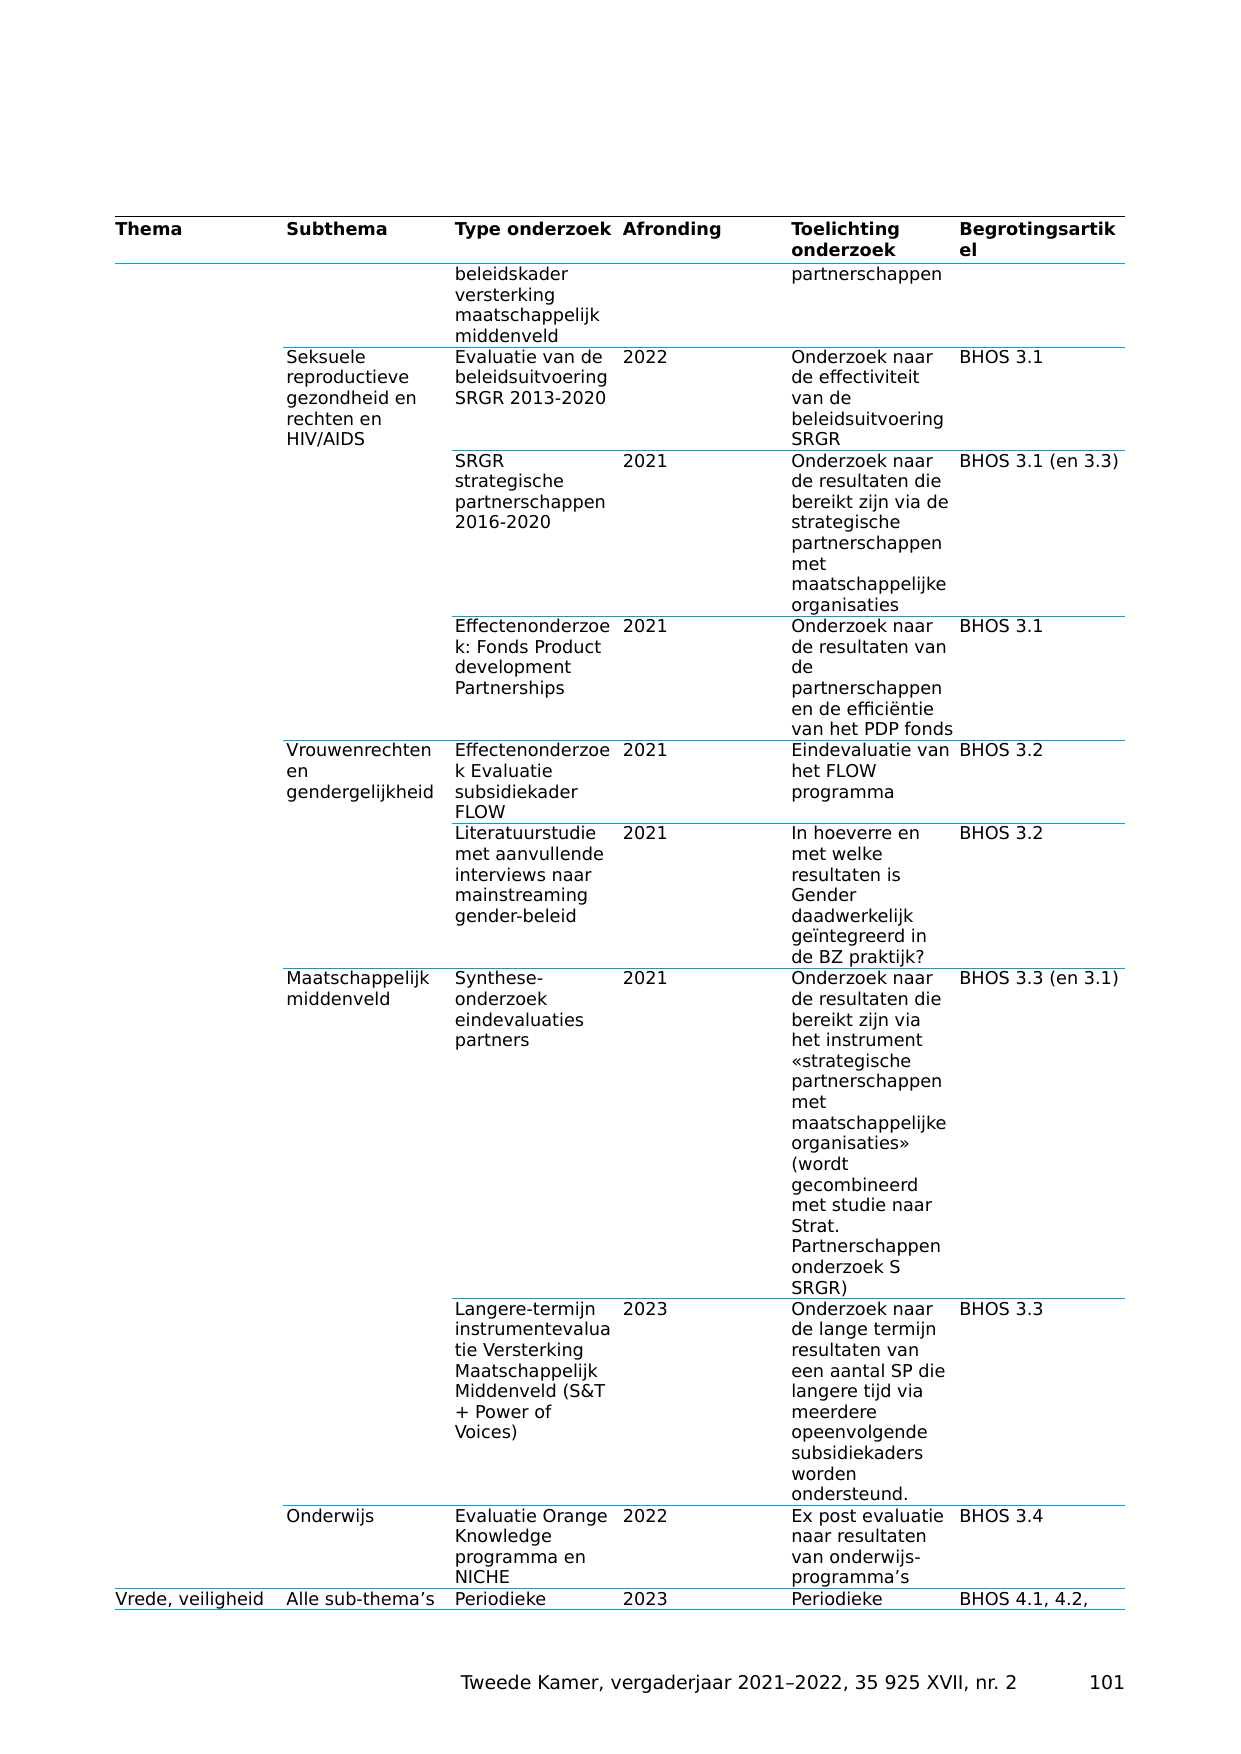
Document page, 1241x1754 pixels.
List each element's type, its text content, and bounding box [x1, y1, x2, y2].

table_cell Subthema [283, 217, 452, 263]
table_cell Literatuurstudie met aanvullende interviews naar mainstreaming gender-beleid [452, 824, 620, 968]
table_cell [620, 264, 788, 346]
table_cell Eindevaluatie van het FLOW programma [788, 741, 956, 823]
table_cell In hoeverre en met welke resultaten is Gender daadwerkelijk geïntegreerd in de BZ praktijk? [788, 824, 956, 968]
table_cell Onderzoek naar de lange termijn resultaten van een aantal SP die langere tijd via meerdere opeenvolgende subsidiekaders worden ondersteund. [788, 1299, 956, 1505]
table_cell partnerschappen [788, 264, 956, 346]
table_cell Langere-termijn instrumentevaluatie Versterking Maatschappelijk Middenveld (S&T + Power of Voices) [452, 1299, 620, 1505]
table_cell [956, 264, 1125, 346]
table_cell Effectenonderzoek: Fonds Product development Partnerships [452, 617, 620, 740]
table_cell 2021 [620, 741, 788, 823]
table_cell Onderzoek naar de resultaten die bereikt zijn via het instrument «strategische partnerschappen met maatschappelijke organisaties» (wordt gecombineerd met studie naar Strat. Partnerschappen onderzoek S SRGR) [788, 969, 956, 1298]
table_cell BHOS 3.4 [956, 1506, 1125, 1588]
table_cell 2021 [620, 969, 788, 1298]
table_cell beleidskader versterking maatschappelijk middenveld [452, 264, 620, 346]
table_cell Onderzoek naar de effectiviteit van de beleidsuitvoering SRGR [788, 348, 956, 450]
table_cell 2023 [620, 1299, 788, 1505]
table_cell [115, 264, 283, 1588]
table_cell [283, 264, 452, 346]
table_cell Maatschappelijk middenveld [283, 969, 452, 1505]
table_cell Synthese­onderzoek eindevaluaties partners [452, 969, 620, 1298]
table_cell Alle sub-thema’s [283, 1589, 452, 1609]
table_cell 2022 [620, 1506, 788, 1588]
table_cell 2021 [620, 451, 788, 616]
table_cell Periodieke [788, 1589, 956, 1609]
table_header Tabel 24 Uitwerking Strategische Evaluatie Agenda 2022 [115, 191, 1125, 216]
table_cell 2021 [620, 617, 788, 740]
table_cell Periodieke [452, 1589, 620, 1609]
table_cell BHOS 3.2 [956, 824, 1125, 968]
table_cell Vrede, veiligheid [115, 1589, 283, 1609]
table_cell BHOS 3.3 [956, 1299, 1125, 1505]
table_cell Type onderzoek [452, 217, 620, 263]
table_cell Onderwijs [283, 1506, 452, 1588]
table_cell BHOS 3.1 [956, 348, 1125, 450]
table_cell Thema [115, 217, 283, 263]
table_cell BHOS 3.2 [956, 741, 1125, 823]
table_cell 2021 [620, 824, 788, 968]
table_cell Evaluatie van de beleidsuitvoering SRGR 2013-2020 [452, 348, 620, 450]
table_cell Seksuele reproductieve gezondheid en rechten en HIV/AIDS [283, 348, 452, 740]
table_cell Effectenonderzoek Evaluatie subsidiekader FLOW [452, 741, 620, 823]
table_cell Toelichting onderzoek [788, 217, 956, 263]
table_cell BHOS 4.1, 4.2, [956, 1589, 1125, 1609]
table_cell SRGR strategische partnerschappen 2016-2020 [452, 451, 620, 616]
table_cell Onderzoek naar de resultaten van de partnerschappen en de efficiëntie van het PDP fonds [788, 617, 956, 740]
table_cell BHOS 3.3 (en 3.1) [956, 969, 1125, 1298]
table_cell Onderzoek naar de resultaten die bereikt zijn via de strategische partnerschappen met maatschappelijke organisaties [788, 451, 956, 616]
table_cell Ex post evaluatie naar resultaten van onderwijs­programma’s [788, 1506, 956, 1588]
table_cell BHOS 3.1 [956, 617, 1125, 740]
table_cell Begrotingsartikel [956, 217, 1125, 263]
table_cell Evaluatie Orange Knowledge programma en NICHE [452, 1506, 620, 1588]
table_cell Vrouwenrechten en gendergelijkheid [283, 741, 452, 968]
table_cell 2022 [620, 348, 788, 450]
table_cell Afronding [620, 217, 788, 263]
table_cell 2023 [620, 1589, 788, 1609]
table_cell BHOS 3.1 (en 3.3) [956, 451, 1125, 616]
